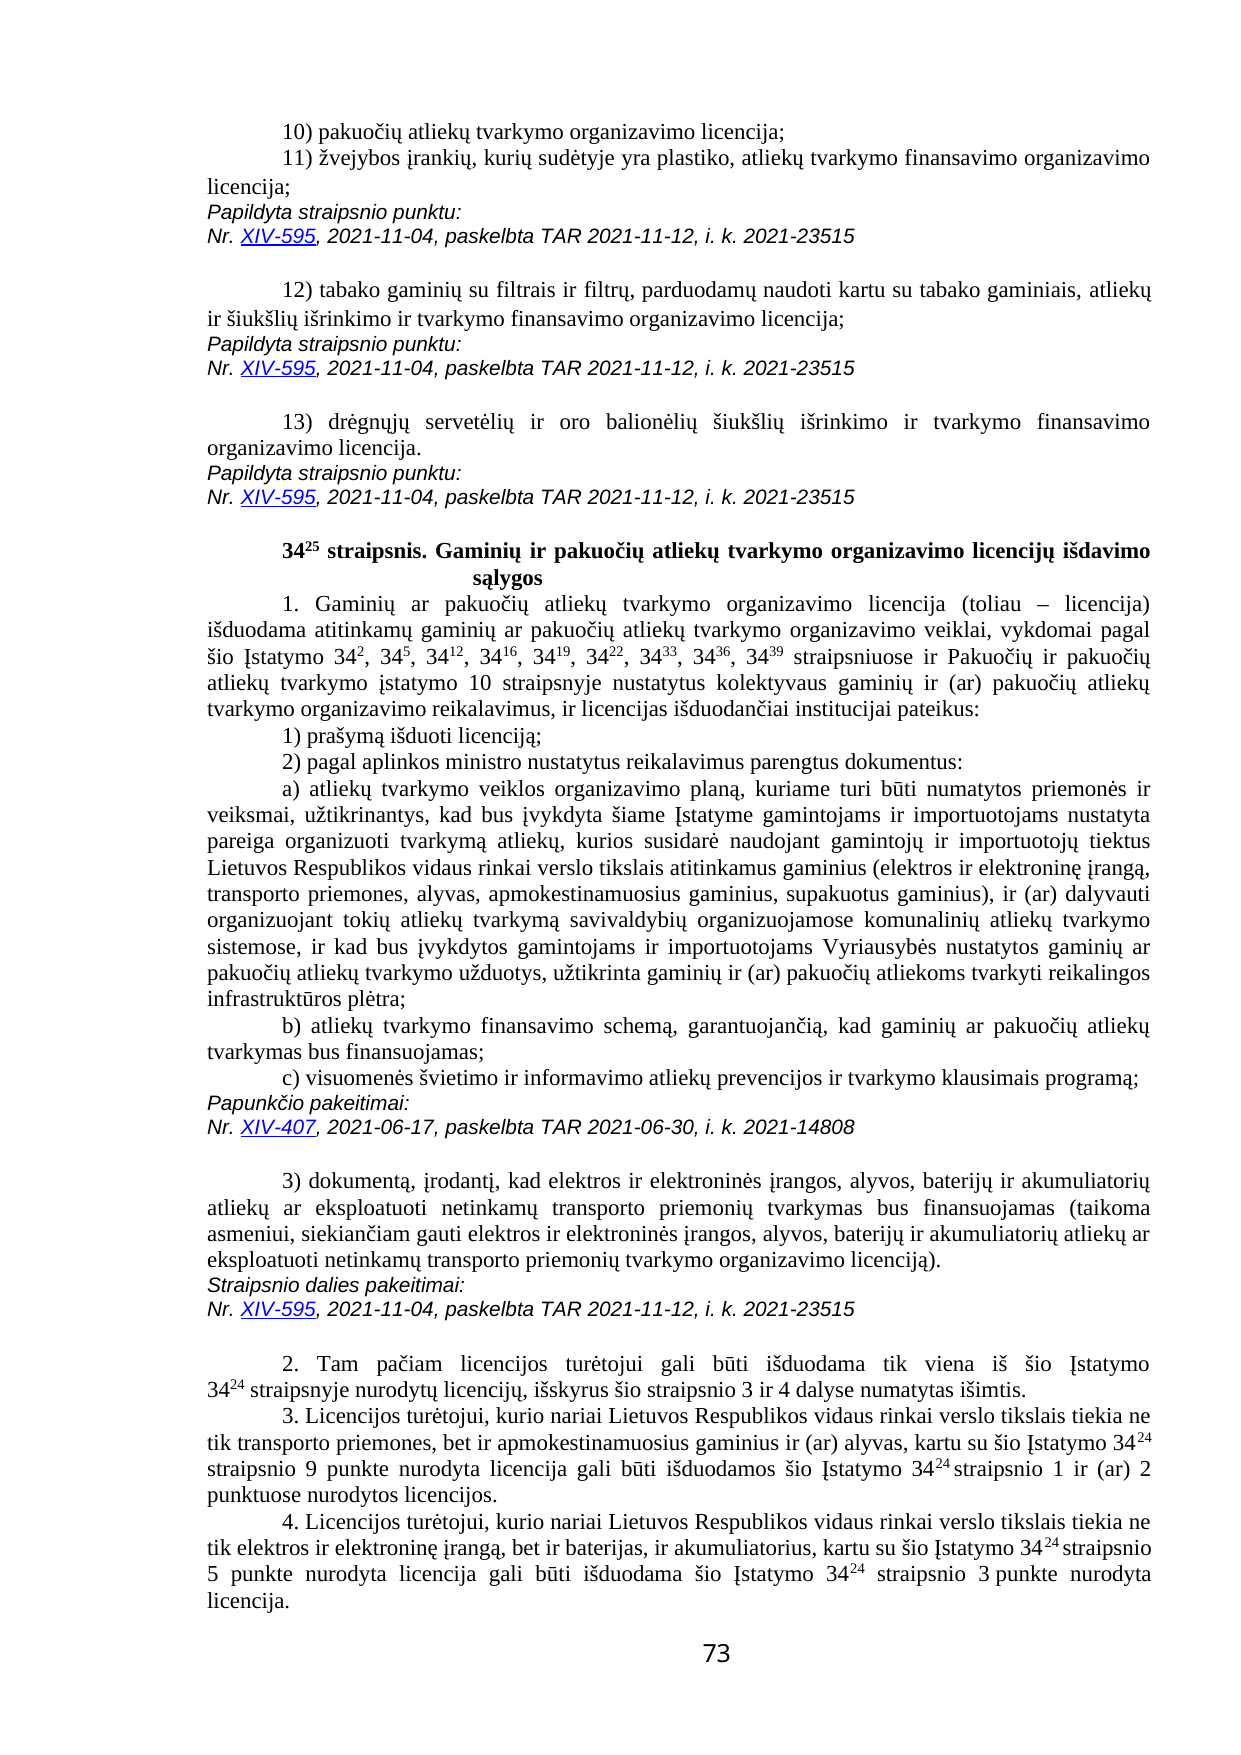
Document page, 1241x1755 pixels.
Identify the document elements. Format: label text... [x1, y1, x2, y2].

text a) atliekų tvarkymo veiklos organizavimo planą, kuriame turi būti numatytos priemonės ir veiksmai, užtikrinantys, kad bus įvykdyta šiame Įstatyme gamintojams ir importuotojams nustatyta pareiga organizuoti tvarkymą atliekų, kurios susidarė naudojant gamintojų ir importuotojų tiektus Lietuvos Respublikos vidaus rinkai verslo tikslais atitinkamus gaminius (elektros ir elektroninę įrangą, transporto priemones, alyvas, apmokestinamuosius gaminius, supakuotus gaminius), ir (ar) dalyvauti organizuojant tokių atliekų tvarkymą savivaldybių organizuojamose komunalinių atliekų tvarkymo sistemose, ir kad bus įvykdytos gamintojams ir importuotojams Vyriausybės nustatytos gaminių ar pakuočių atliekų tvarkymo užduotys, užtikrinta gaminių ir (ar) pakuočių atliekoms tvarkyti reikalingos infrastruktūros plėtra; [207, 774, 1152, 1012]
text 10) pakuočių atliekų tvarkymo organizavimo licencija; [207, 118, 1152, 144]
text c) visuomenės švietimo ir informavimo atliekų prevencijos ir tvarkymo klausimais programą; [207, 1064, 1152, 1091]
text 1. Gaminių ar pakuočių atliekų tvarkymo organizavimo licencija (toliau – licencija) išduodama atitinkamų gaminių ar pakuočių atliekų tvarkymo organizavimo veiklai, vykdomai pagal šio Įstatymo 342, 345, 3412, 3416, 3419, 3422, 3433, 3436, 3439 straipsniuose ir Pakuočių ir pakuočių atliekų tvarkymo įstatymo 10 straipsnyje nustatytus kolektyvaus gaminių ir (ar) pakuočių atliekų tvarkymo organizavimo reikalavimus, ir licencijas išduodančiai institucijai pateikus: [207, 590, 1152, 722]
text Straipsnio dalies pakeitimai: [207, 1273, 1152, 1297]
text Papildyta straipsnio punktu: [207, 331, 1152, 355]
text Papildyta straipsnio punktu: [207, 199, 1152, 223]
text 4. Licencijos turėtojui, kurio nariai Lietuvos Respublikos vidaus rinkai verslo tikslais tiekia ne tik elektros ir elektroninę įrangą, bet ir baterijas, ir akumuliatorius, kartu su šio Įstatymo 3424 straipsnio 5 punkte nurodyta licencija gali būti išduodama šio Įstatymo 3424 straipsnio 3 punkte nurodyta licencija. [207, 1508, 1152, 1613]
text 12) tabako gaminių su filtrais ir filtrų, parduodamų naudoti kartu su tabako gaminiais, atliekų ir šiukšlių išrinkimo ir tvarkymo finansavimo organizavimo licencija; [207, 276, 1152, 331]
text Nr. XIV-407, 2021-06-17, paskelbta TAR 2021-06-30, i. k. 2021-14808 [207, 1115, 1152, 1139]
text b) atliekų tvarkymo finansavimo schemą, garantuojančią, kad gaminių ar pakuočių atliekų tvarkymas bus finansuojamas; [207, 1012, 1152, 1064]
text 1) prašymą išduoti licenciją; [207, 722, 1152, 748]
text 2. Tam pačiam licencijos turėtojui gali būti išduodama tik viena iš šio Įstatymo 3424 straipsnyje nurodytų licencijų, išskyrus šio straipsnio 3 ir 4 dalyse numatytas išimtis. [207, 1349, 1152, 1402]
text Nr. XIV-595, 2021-11-04, paskelbta TAR 2021-11-12, i. k. 2021-23515 [207, 355, 1152, 379]
text Papunkčio pakeitimai: [207, 1091, 1152, 1115]
text 13) drėgnųjų servetėlių ir oro balionėlių šiukšlių išrinkimo ir tvarkymo finansavimo organizavimo licencija. [207, 408, 1152, 461]
text 3. Licencijos turėtojui, kurio nariai Lietuvos Respublikos vidaus rinkai verslo tikslais tiekia ne tik transporto priemones, bet ir apmokestinamuosius gaminius ir (ar) alyvas, kartu su šio Įstatymo 3424 straipsnio 9 punkte nurodyta licencija gali būti išduodamos šio Įstatymo 3424 straipsnio 1 ir (ar) 2 punktuose nurodytos licencijos. [207, 1402, 1152, 1508]
text Nr. XIV-595, 2021-11-04, paskelbta TAR 2021-11-12, i. k. 2021-23515 [207, 223, 1152, 247]
text Papildyta straipsnio punktu: [207, 461, 1152, 485]
text Nr. XIV-595, 2021-11-04, paskelbta TAR 2021-11-12, i. k. 2021-23515 [207, 485, 1152, 509]
text 2) pagal aplinkos ministro nustatytus reikalavimus parengtus dokumentus: [207, 748, 1152, 774]
text 3425 straipsnis. Gaminių ir pakuočių atliekų tvarkymo organizavimo licencijų išdavimo sąlygos [282, 537, 1152, 590]
text Nr. XIV-595, 2021-11-04, paskelbta TAR 2021-11-12, i. k. 2021-23515 [207, 1297, 1152, 1321]
text 3) dokumentą, įrodantį, kad elektros ir elektroninės įrangos, alyvos, baterijų ir akumuliatorių atliekų ar eksploatuoti netinkamų transporto priemonių tvarkymas bus finansuojamas (taikoma asmeniui, siekiančiam gauti elektros ir elektroninės įrangos, alyvos, baterijų ir akumuliatorių atliekų ar eksploatuoti netinkamų transporto priemonių tvarkymo organizavimo licenciją). [207, 1167, 1152, 1273]
text 11) žvejybos įrankių, kurių sudėtyje yra plastiko, atliekų tvarkymo finansavimo organizavimo licencija; [207, 144, 1152, 199]
